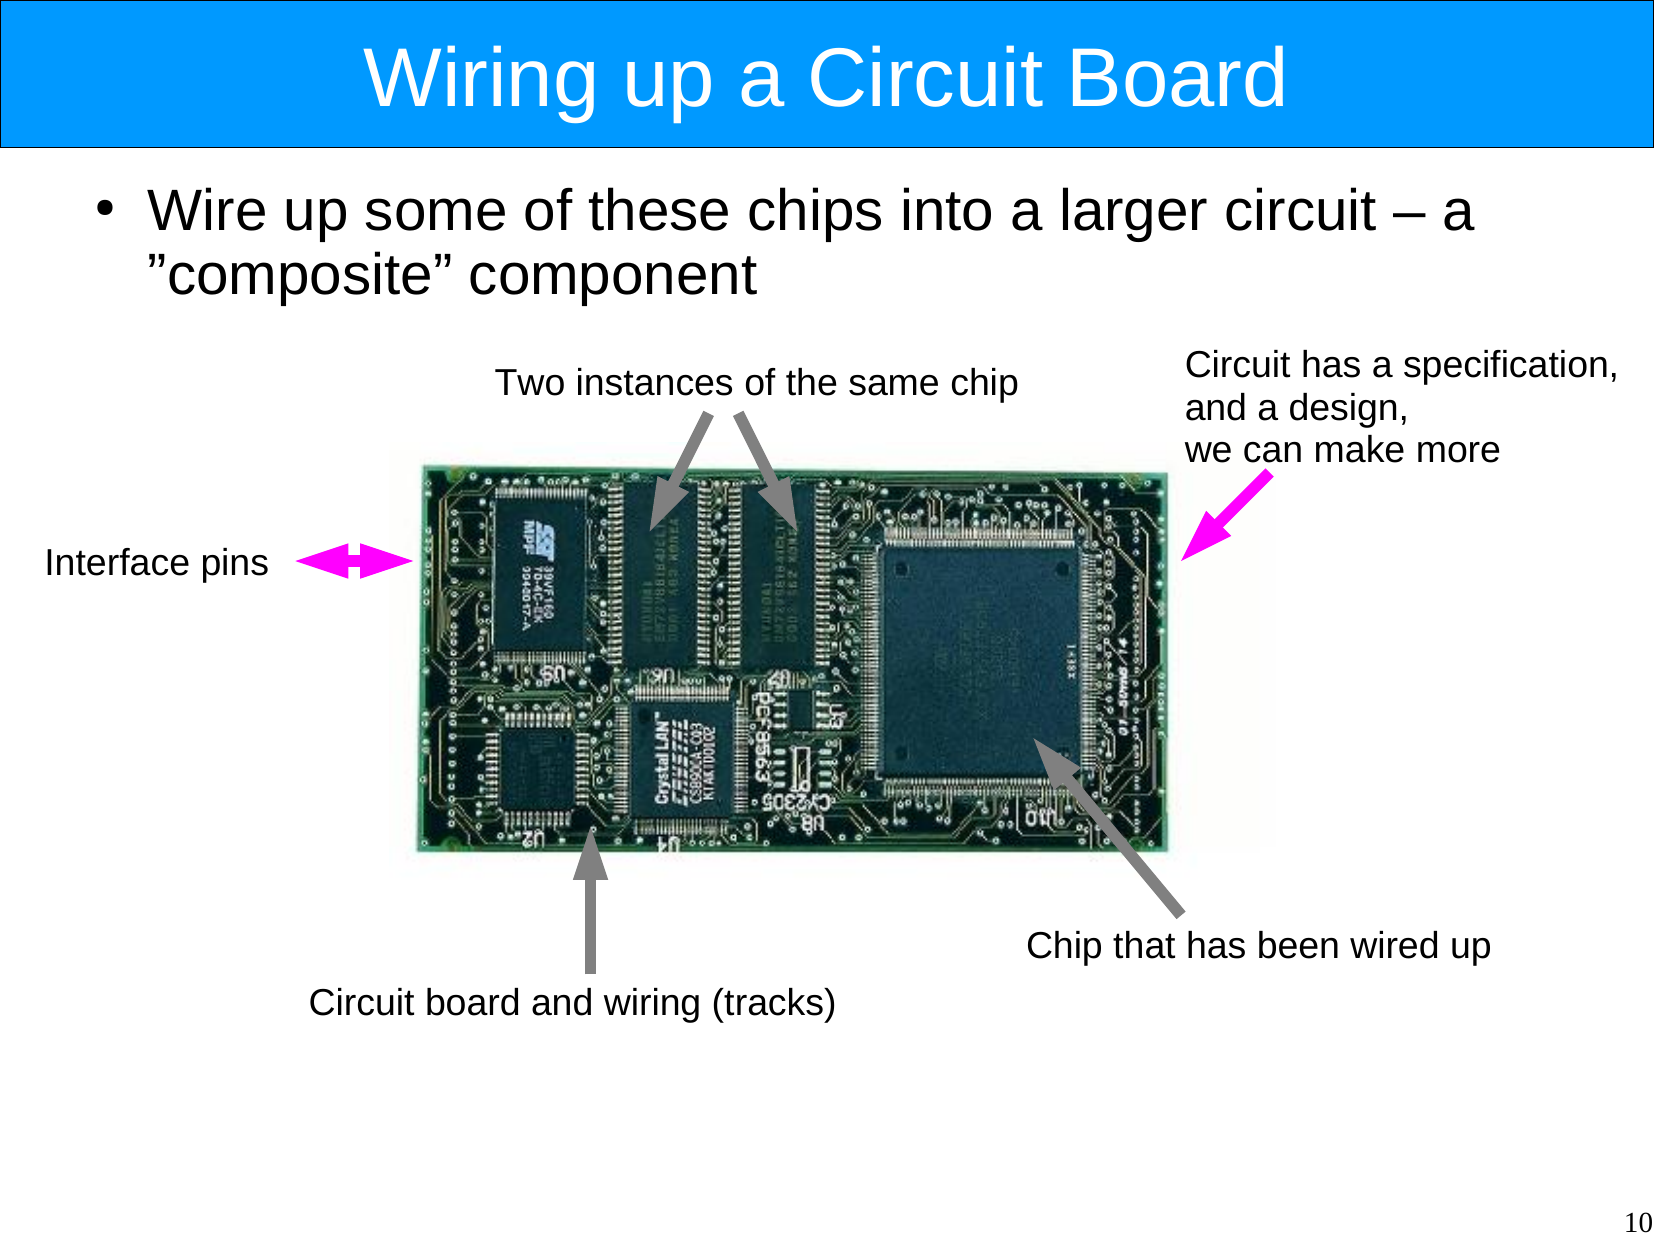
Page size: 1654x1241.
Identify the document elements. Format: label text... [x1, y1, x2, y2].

title Wiring up a Circuit Board [82, 13, 1571, 142]
text_box Two instances of the same chip [479, 354, 1034, 412]
text_box Chip that has been wired up [1011, 917, 1506, 975]
list Wire up some of these chips into a larger circuit – a ”composite” component [76, 177, 1565, 1196]
text_box Circuit has a specification, and a design, we can make more [1170, 336, 1635, 478]
text_box Interface pins [29, 533, 284, 591]
text_box Circuit board and wiring (tracks) [293, 974, 852, 1032]
